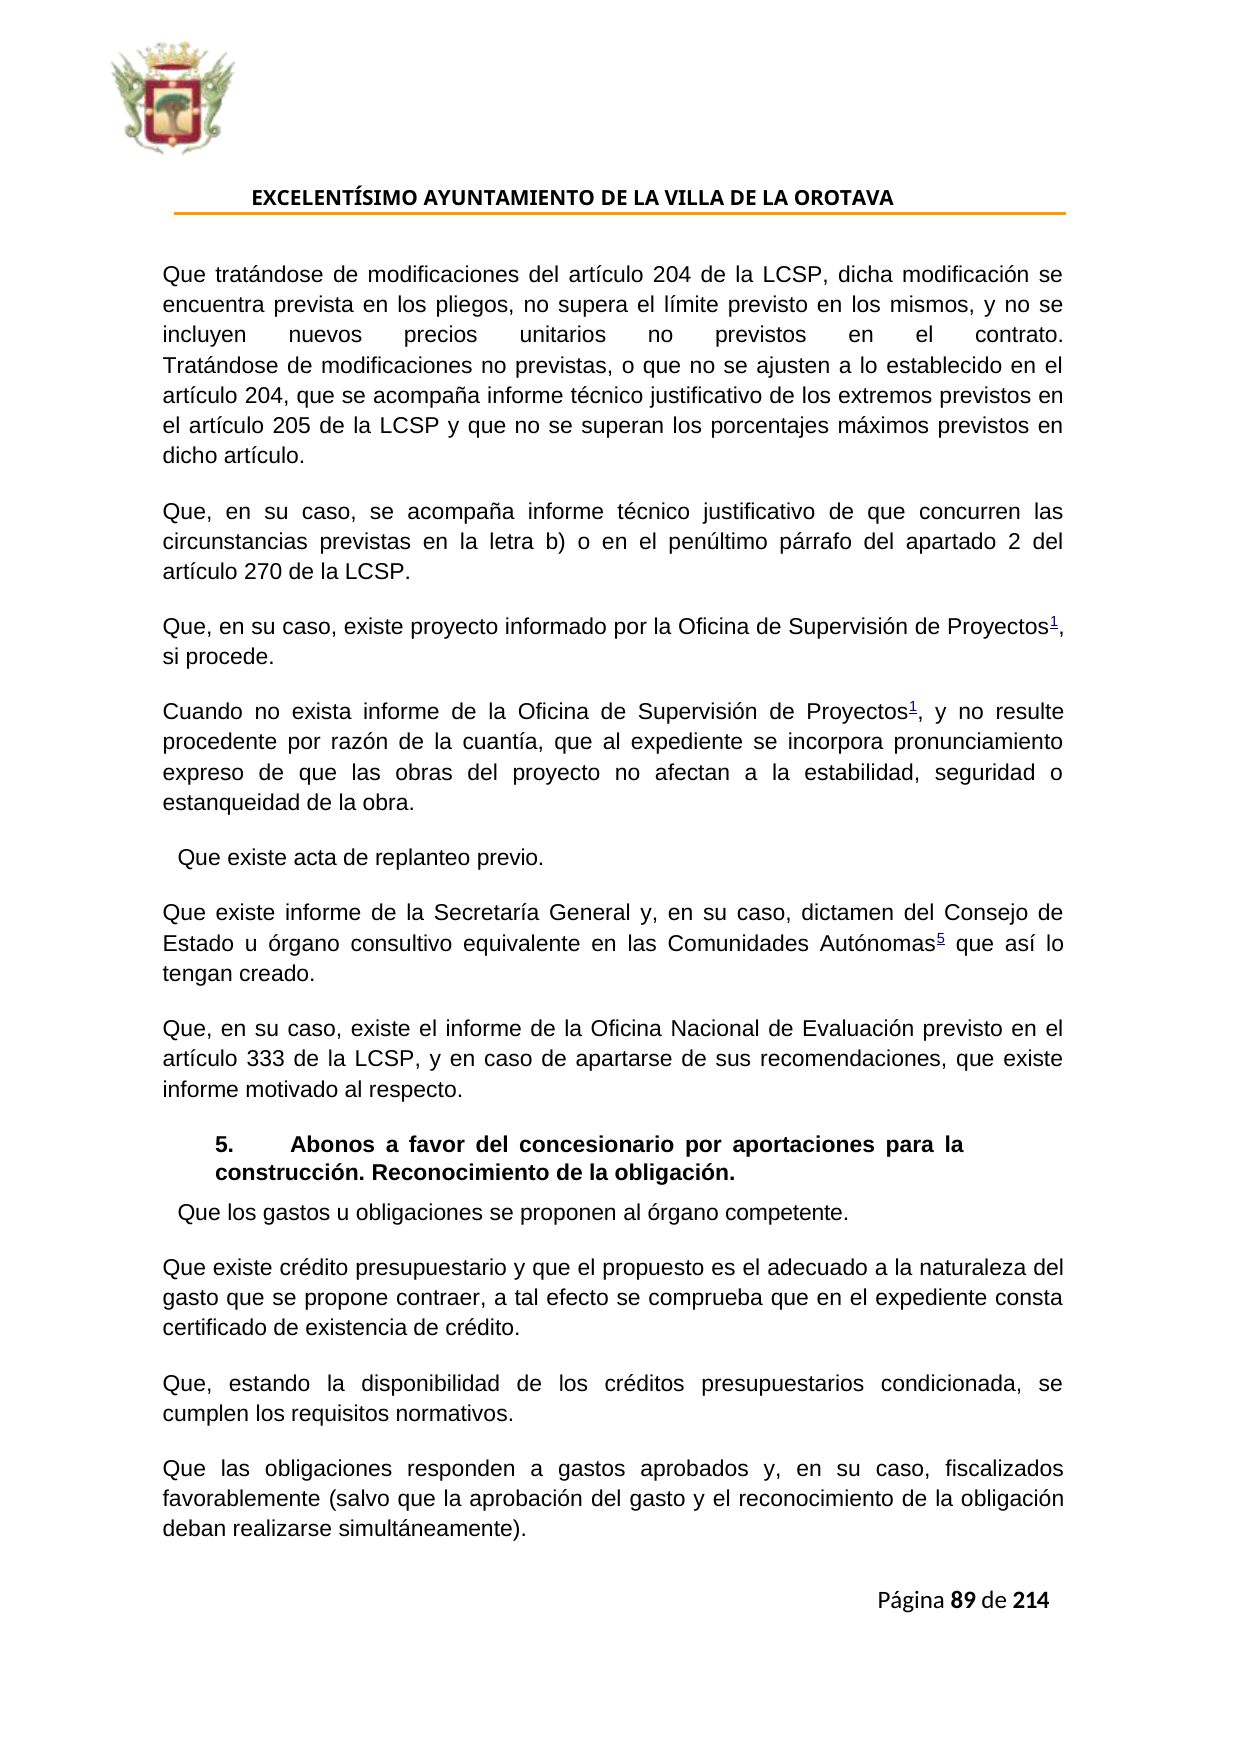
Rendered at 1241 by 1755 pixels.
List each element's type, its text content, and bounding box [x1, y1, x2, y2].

text Que existe informe de la Secretaría General y, en su caso, dictamen del Consejo de Estado u órgano consultivo equivalente en las Comunidades Autónomas5 que así lo tengan creado. [162, 899, 1064, 986]
text Que, en su caso, existe proyecto informado por la Oficina de Supervisión de Proyectos1, si procede. [162, 613, 1064, 670]
text Cuando no exista informe de la Oficina de Supervisión de Proyectos1, y no resulte procedente por razón de la cuantía, que al expediente se incorpora pronunciamiento expreso de que las obras del proyecto no afectan a la estabilidad, seguridad o estanqueidad de la obra. [162, 698, 1064, 815]
text Que existe acta de replanteo previo. [177, 844, 1078, 870]
text Que, en su caso, se acompaña informe técnico justificativo de que concurren las circunstancias previstas en la letra b) o en el penúltimo párrafo del apartado 2 del artículo 270 de la LCSP. [162, 498, 1064, 584]
text Que los gastos u obligaciones se proponen al órgano competente. [177, 1198, 1078, 1225]
text Que tratándose de modificaciones del artículo 204 de la LCSP, dicha modificación se encuentra prevista en los pliegos, no supera el límite previsto en los mismos, y no se incluyen nuevos precios unitarios no previstos en el contrato. Tratándose de modificaciones no previstas, o que no se ajusten a lo establecido en el artículo 204, que se acompaña informe técnico justificativo de los extremos previstos en el artículo 205 de la LCSP y que no se superan los porcentajes máximos previstos en dicho artículo. [162, 261, 1064, 469]
text Que, en su caso, existe el informe de la Oficina Nacional de Evaluación previsto en el artículo 333 de la LCSP, y en caso de apartarse de sus recomendaciones, que existe informe motivado al respecto. [162, 1015, 1064, 1102]
text Que, estando la disponibilidad de los créditos presupuestarios condicionada, se cumplen los requisitos normativos. [162, 1369, 1064, 1426]
list Abonos a favor del concesionario por aportaciones para la construcción. Reconocimiento de la obligación. [215, 1131, 1064, 1185]
text Que existe crédito presupuestario y que el propuesto es el adecuado a la naturaleza del gasto que se propone contraer, a tal efecto se comprueba que en el expediente consta certificado de existencia de crédito. [162, 1254, 1064, 1340]
text Que las obligaciones responden a gastos aprobados y, en su caso, fiscalizados favorablemente (salvo que la aprobación del gasto y el reconocimiento de la obligación deban realizarse simultáneamente). [162, 1455, 1064, 1542]
